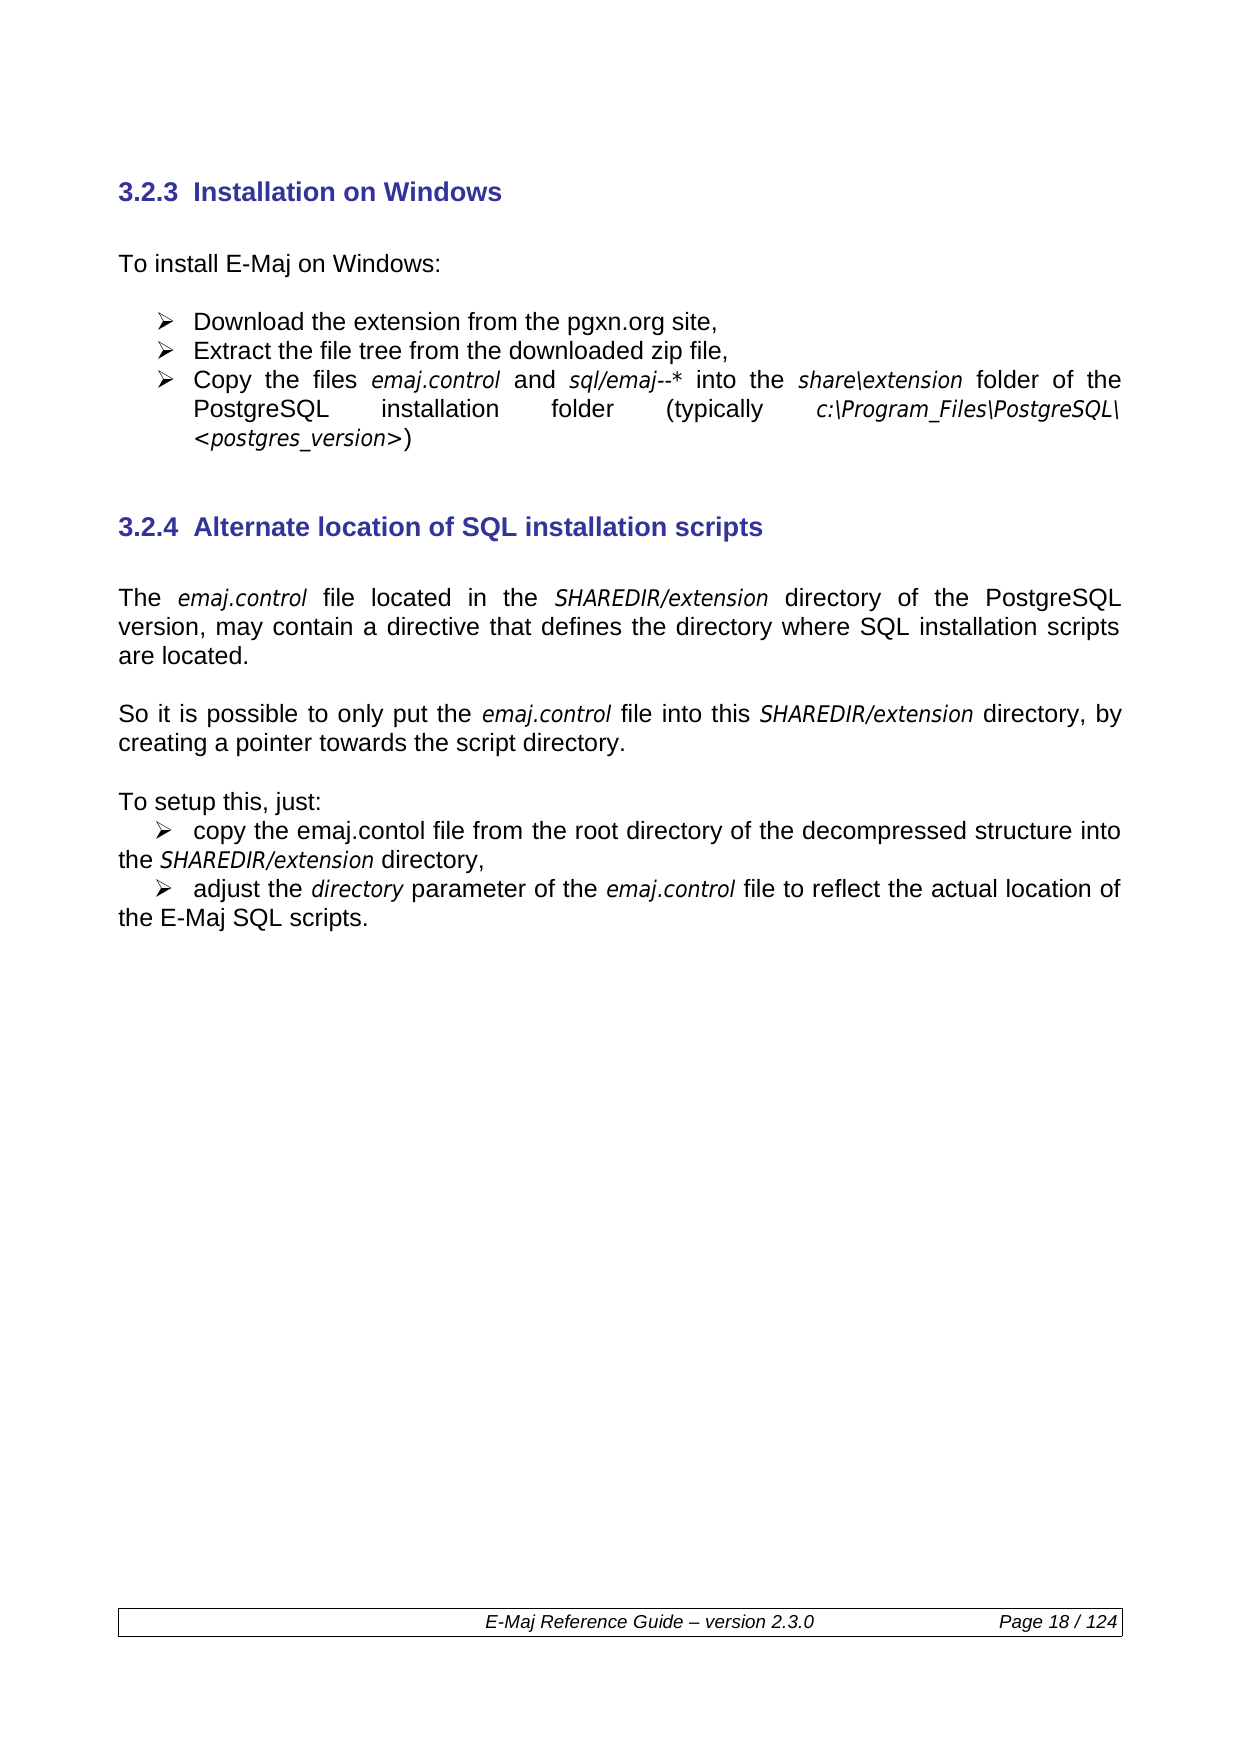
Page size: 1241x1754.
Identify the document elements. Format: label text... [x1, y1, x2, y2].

text The emaj.control file located in the SHAREDIR/extension directory of the PostgreSQL version, may contain a directive that defines the directory where SQL installation scripts are located. [118, 583, 1122, 670]
list Download the extension from the pgxn.org site, [156, 307, 1122, 336]
text To install E-Maj on Windows: [118, 249, 1122, 278]
subtitle Alternate location of SQL installation scripts [118, 510, 1122, 541]
text To setup this, just: [118, 786, 1122, 816]
list adjust the directory parameter of the emaj.control file to reflect the actual location of the E-Maj SQL scripts. [118, 874, 1122, 932]
list Extract the file tree from the downloaded zip file, [156, 336, 1122, 365]
text So it is possible to only put the emaj.control file into this SHAREDIR/extension directory, by creating a pointer towards the script directory. [118, 699, 1122, 757]
list Copy the files emaj.control and sql/emaj--* into the share\extension folder of the PostgreSQL installation folder (typically c:\Program_Files\PostgreSQL\<postgres_version>) [156, 365, 1122, 452]
list copy the emaj.contol file from the root directory of the decompressed structure into the SHAREDIR/extension directory, [118, 816, 1122, 874]
subtitle Installation on Windows [118, 176, 1122, 207]
